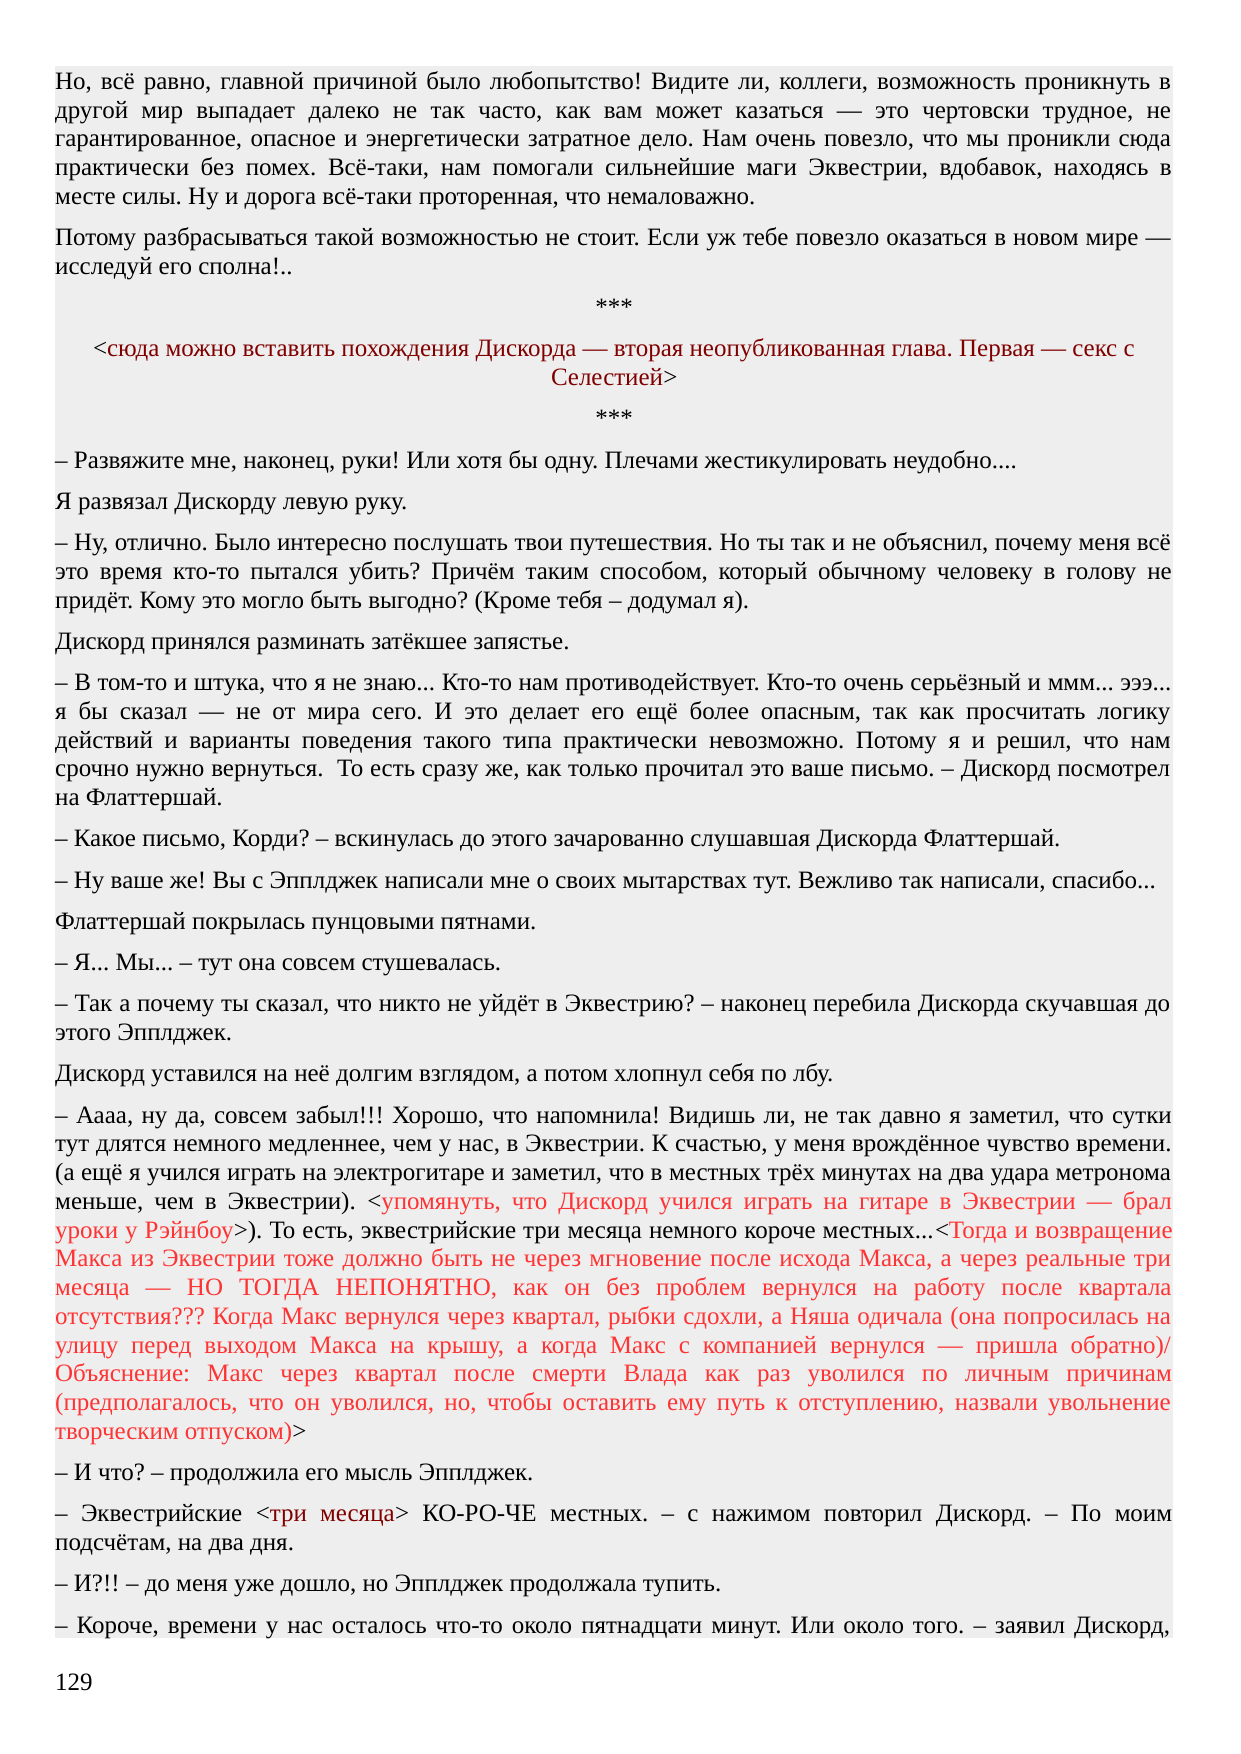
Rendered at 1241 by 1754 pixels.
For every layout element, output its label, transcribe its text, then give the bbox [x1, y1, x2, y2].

text Дискорд уставился на неё долгим взглядом, а потом хлопнул себя по лбу. [55, 1058, 1173, 1087]
text Потому разбрасываться такой возможностью не стоит. Если уж тебе повезло оказаться в новом мире — исследуй его сполна!.. [55, 222, 1173, 280]
text – И что? – продолжила его мысль Эпплджек. [55, 1457, 1173, 1486]
text Дискорд принялся разминать затёкшее запястье. [55, 626, 1173, 655]
text – В том-то и штука, что я не знаю... Кто-то нам противодействует. Кто-то очень серьёзный и ммм... эээ... я бы сказал — не от мира сего. И это делает его ещё более опасным, так как просчитать логику действий и варианты поведения такого типа практически невозможно. Потому я и решил, что нам срочно нужно вернуться. То есть сразу же, как только прочитал это ваше письмо. – Дискорд посмотрел на Флаттершай. [55, 667, 1173, 811]
text – Ну ваше же! Вы с Эпплджек написали мне о своих мытарствах тут. Вежливо так написали, спасибо... [55, 865, 1173, 893]
text – Я... Мы... – тут она совсем стушевалась. [55, 947, 1173, 976]
text Я развязал Дискорду левую руку. [55, 486, 1173, 515]
text *** [55, 292, 1173, 321]
text – И?!! – до меня уже дошло, но Эпплджек продолжала тупить. [55, 1568, 1173, 1597]
text – Аааа, ну да, совсем забыл!!! Хорошо, что напомнила! Видишь ли, не так давно я заметил, что сутки тут длятся немного медленнее, чем у нас, в Эквестрии. К счастью, у меня врождённое чувство времени. (а ещё я учился играть на электрогитаре и заметил, что в местных трёх минутах на два удара метронома меньше, чем в Эквестрии). <упомянуть, что Дискорд учился играть на гитаре в Эквестрии — брал уроки у Рэйнбоу>). То есть, эквестрийские три месяца немного короче местных...<Тогда и возвращение Макса из Эквестрии тоже должно быть не через мгновение после исхода Макса, а через реальные три месяца — НО ТОГДА НЕПОНЯТНО, как он без проблем вернулся на работу после квартала отсутствия??? Когда Макс вернулся через квартал, рыбки сдохли, а Няша одичала (она попросилась на улицу перед выходом Макса на крышу, а когда Макс с компанией вернулся — пришла обратно)/ Объяснение: Макс через квартал после смерти Влада как раз уволился по личным причинам (предполагалось, что он уволился, но, чтобы оставить ему путь к отступлению, назвали увольнение творческим отпуском)> [55, 1100, 1173, 1445]
text Но, всё равно, главной причиной было любопытство! Видите ли, коллеги, возможность проникнуть в другой мир выпадает далеко не так часто, как вам может казаться — это чертовски трудное, не гарантированное, опасное и энергетически затратное дело. Нам очень повезло, что мы проникли сюда практически без помех. Всё-таки, нам помогали сильнейшие маги Эквестрии, вдобавок, находясь в месте силы. Ну и дорога всё-таки проторенная, что немаловажно. [55, 66, 1173, 210]
text – Короче, времени у нас осталось что-то около пятнадцати минут. Или около того. – заявил Дискорд, [55, 1610, 1173, 1638]
text Флаттершай покрылась пунцовыми пятнами. [55, 906, 1173, 935]
text – Эквестрийские <три месяца> КО-РО-ЧЕ местных. – с нажимом повторил Дискорд. – По моим подсчётам, на два дня. [55, 1498, 1173, 1556]
text – Развяжите мне, наконец, руки! Или хотя бы одну. Плечами жестикулировать неудобно.... [55, 445, 1173, 473]
text <сюда можно вставить похождения Дискорда — вторая неопубликованная глава. Первая — секс с Селестией> [55, 333, 1173, 391]
text – Ну, отлично. Было интересно послушать твои путешествия. Но ты так и не объяснил, почему меня всё это время кто-то пытался убить? Причём таким способом, который обычному человеку в голову не придёт. Кому это могло быть выгодно? (Кроме тебя – додумал я). [55, 527, 1173, 613]
text *** [55, 403, 1173, 432]
text – Так а почему ты сказал, что никто не уйдёт в Эквестрию? – наконец перебила Дискорда скучавшая до этого Эпплджек. [55, 988, 1173, 1046]
text – Какое письмо, Корди? – вскинулась до этого зачарованно слушавшая Дискорда Флаттершай. [55, 823, 1173, 852]
